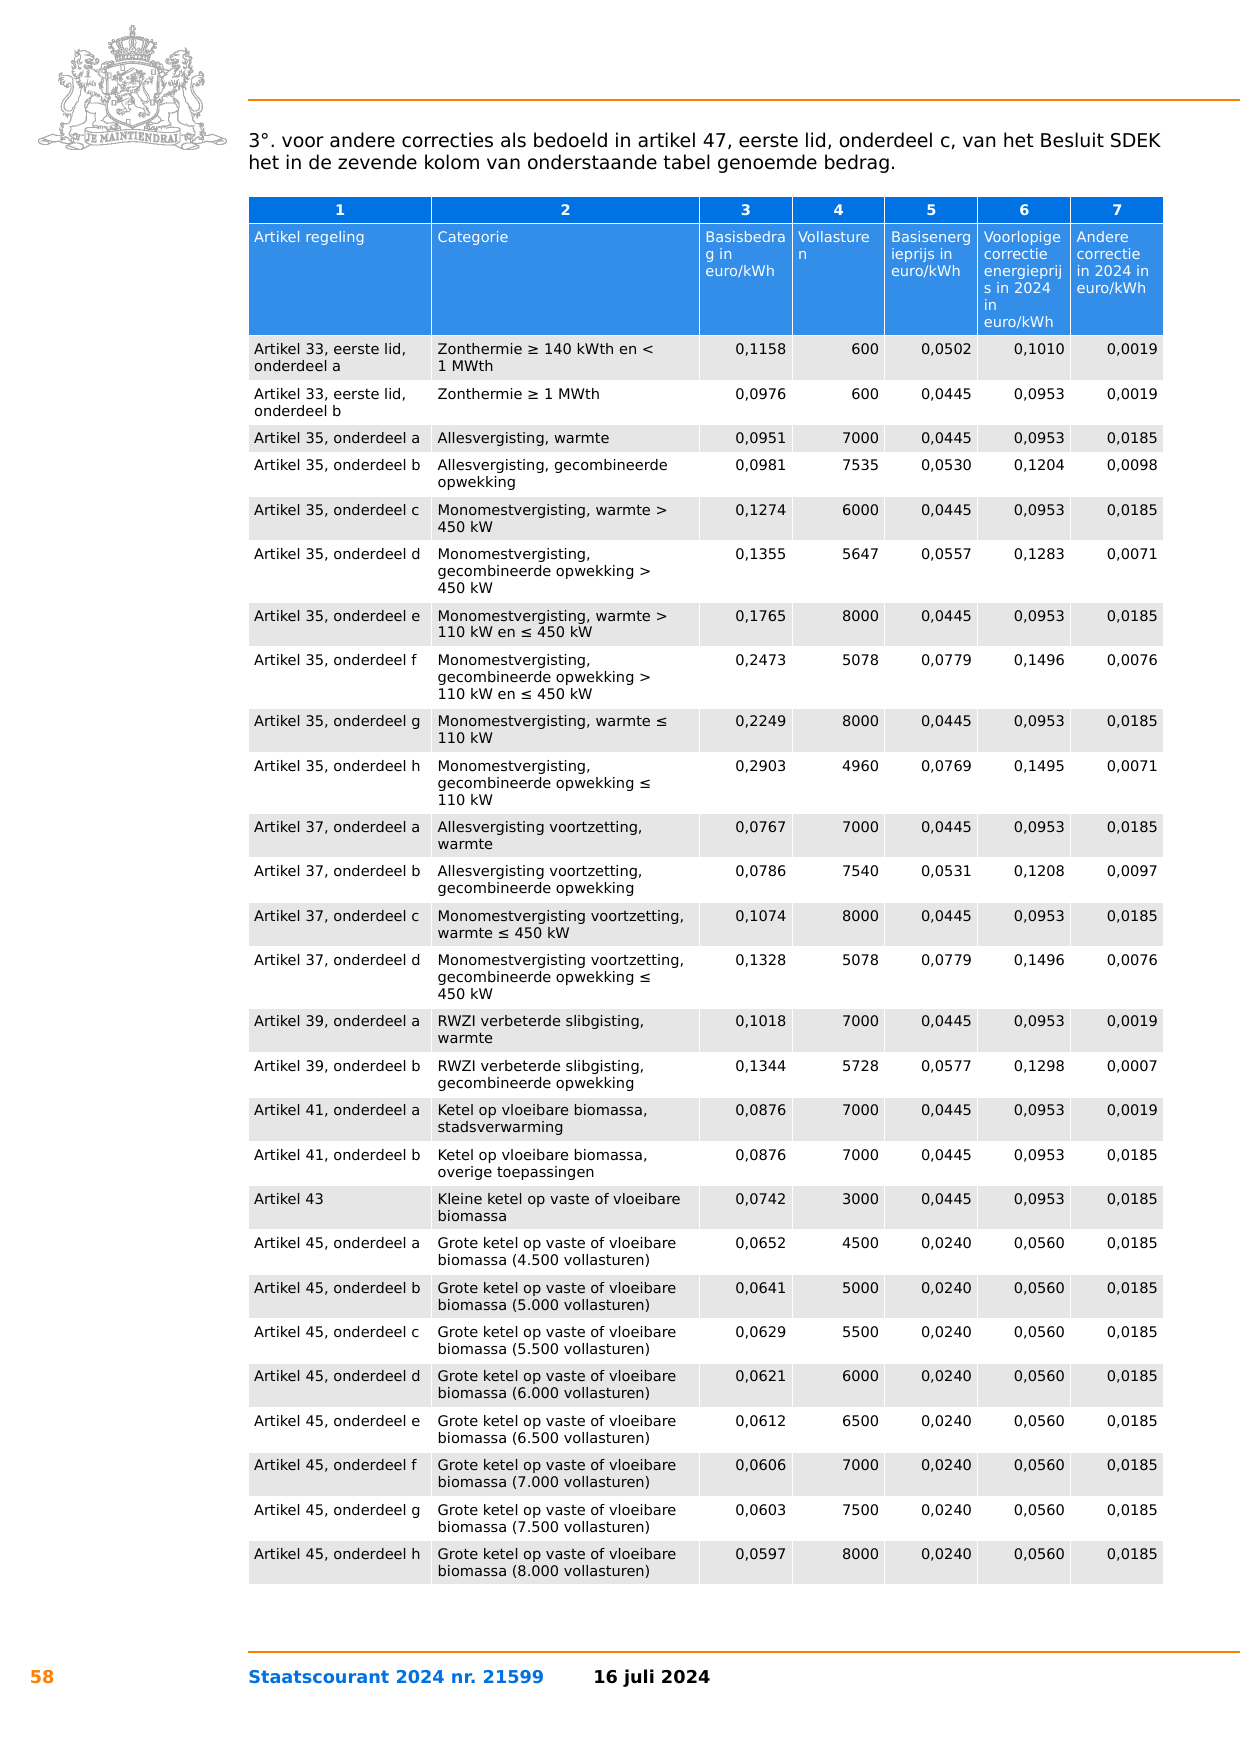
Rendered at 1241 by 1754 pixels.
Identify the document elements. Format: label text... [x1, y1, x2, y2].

table_cell 5078 [793, 947, 884, 1008]
table_cell Artikel 37, onderdeel b [249, 859, 431, 902]
table_cell Artikel 35, onderdeel c [249, 497, 431, 540]
table_cell Artikel 35, onderdeel d [249, 541, 431, 602]
table_cell 0,0560 [978, 1408, 1070, 1451]
table_cell 7000 [793, 1098, 884, 1141]
table_cell 0,1208 [978, 859, 1070, 902]
table_cell 4500 [793, 1231, 884, 1274]
table_cell 0,0953 [978, 381, 1070, 424]
table_cell Artikel 45, onderdeel c [249, 1319, 431, 1363]
table_cell 0,0185 [1071, 1408, 1163, 1451]
table_cell 0,2473 [700, 647, 792, 707]
table_cell 0,0560 [978, 1453, 1070, 1496]
table_cell 0,0502 [885, 336, 977, 380]
table_cell Voorlopige correctie energieprijs in 2024 in euro/kWh [978, 224, 1070, 335]
table_cell 0,0530 [885, 453, 977, 496]
table_cell 0,0098 [1071, 453, 1163, 496]
table_header 3 [700, 197, 792, 223]
table_cell 4960 [793, 753, 884, 813]
table_cell 0,0185 [1071, 814, 1163, 857]
table_cell 0,0185 [1071, 1142, 1163, 1185]
table_cell 0,0531 [885, 859, 977, 902]
table_cell Artikel 37, onderdeel c [249, 903, 431, 946]
table_cell 0,0953 [978, 903, 1070, 946]
table_cell 0,0240 [885, 1275, 977, 1318]
table_cell 8000 [793, 1541, 884, 1584]
table_cell 0,0621 [700, 1364, 792, 1407]
table_cell 0,0445 [885, 814, 977, 857]
table_cell Grote ketel op vaste of vloeibare biomassa (7.500 vollasturen) [432, 1497, 699, 1540]
table_cell Artikel 45, onderdeel f [249, 1453, 431, 1496]
table_cell 0,0953 [978, 425, 1070, 452]
table_cell 0,0953 [978, 1186, 1070, 1229]
table_cell 0,0071 [1071, 541, 1163, 602]
table_cell 0,0445 [885, 709, 977, 752]
table_cell Grote ketel op vaste of vloeibare biomassa (8.000 vollasturen) [432, 1541, 699, 1584]
table_cell 0,0185 [1071, 1275, 1163, 1318]
table_cell 0,0612 [700, 1408, 792, 1451]
table_cell 8000 [793, 603, 884, 646]
table_cell 0,0185 [1071, 425, 1163, 452]
table_cell Grote ketel op vaste of vloeibare biomassa (4.500 vollasturen) [432, 1231, 699, 1274]
table_cell 0,0953 [978, 1098, 1070, 1141]
table_header 5 [885, 197, 977, 223]
table_cell Categorie [432, 224, 699, 335]
table_header 2 [432, 197, 699, 223]
table_cell Artikel 33, eerste lid, onderdeel a [249, 336, 431, 380]
table_cell 0,0445 [885, 1186, 977, 1229]
table_cell 0,0240 [885, 1408, 977, 1451]
table_cell Grote ketel op vaste of vloeibare biomassa (7.000 vollasturen) [432, 1453, 699, 1496]
table_cell 0,1204 [978, 453, 1070, 496]
table_cell Grote ketel op vaste of vloeibare biomassa (5.000 vollasturen) [432, 1275, 699, 1318]
table_cell 7000 [793, 1142, 884, 1185]
table_cell Artikel 39, onderdeel a [249, 1009, 431, 1052]
table_cell Artikel 35, onderdeel h [249, 753, 431, 813]
table_cell Artikel 35, onderdeel b [249, 453, 431, 496]
table_cell 0,0767 [700, 814, 792, 857]
table_cell 7540 [793, 859, 884, 902]
table_cell Artikel 45, onderdeel b [249, 1275, 431, 1318]
table_cell Monomestvergisting voortzetting, gecombineerde opwekking ≤ 450 kW [432, 947, 699, 1008]
table_cell 0,1496 [978, 647, 1070, 707]
table_cell 0,0019 [1071, 1098, 1163, 1141]
table_cell 0,0185 [1071, 497, 1163, 540]
table_cell Grote ketel op vaste of vloeibare biomassa (6.000 vollasturen) [432, 1364, 699, 1407]
table_cell Monomestvergisting voortzetting, warmte ≤ 450 kW [432, 903, 699, 946]
table_cell Artikel 43 [249, 1186, 431, 1229]
table_cell 0,0560 [978, 1497, 1070, 1540]
table_cell 7500 [793, 1497, 884, 1540]
table_cell 0,0185 [1071, 1319, 1163, 1363]
table_cell 0,0185 [1071, 1186, 1163, 1229]
table_cell 3000 [793, 1186, 884, 1229]
table_cell 0,0742 [700, 1186, 792, 1229]
table_cell 0,0185 [1071, 1231, 1163, 1274]
table_cell 8000 [793, 709, 884, 752]
table_cell Monomestvergisting, warmte > 450 kW [432, 497, 699, 540]
table_cell 0,0603 [700, 1497, 792, 1540]
table_cell Ketel op vloeibare biomassa, overige toepassingen [432, 1142, 699, 1185]
table_cell Andere correctie in 2024 in euro/kWh [1071, 224, 1163, 335]
table_cell 0,0240 [885, 1319, 977, 1363]
table_cell RWZI verbeterde slibgisting, warmte [432, 1009, 699, 1052]
table_header 1 [249, 197, 431, 223]
table_cell 0,0445 [885, 381, 977, 424]
table_cell 0,0953 [978, 1142, 1070, 1185]
table_cell 0,0019 [1071, 1009, 1163, 1052]
table_cell Artikel 45, onderdeel g [249, 1497, 431, 1540]
table_cell 0,1274 [700, 497, 792, 540]
table_cell 0,0876 [700, 1098, 792, 1141]
table_cell 0,0779 [885, 947, 977, 1008]
table_cell Basisenergieprijs in euro/kWh [885, 224, 977, 335]
table_cell Artikel 35, onderdeel a [249, 425, 431, 452]
table_cell 6500 [793, 1408, 884, 1451]
table_cell 5000 [793, 1275, 884, 1318]
table_header 7 [1071, 197, 1163, 223]
table_cell 0,0076 [1071, 647, 1163, 707]
table_cell 0,0240 [885, 1497, 977, 1540]
table_cell Artikel 37, onderdeel d [249, 947, 431, 1008]
table_cell Artikel 39, onderdeel b [249, 1053, 431, 1096]
table_cell 0,1344 [700, 1053, 792, 1096]
table_cell RWZI verbeterde slibgisting, gecombineerde opwekking [432, 1053, 699, 1096]
table_cell 0,0185 [1071, 903, 1163, 946]
table_cell 0,0876 [700, 1142, 792, 1185]
picture [38, 25, 227, 150]
table_cell 0,0445 [885, 425, 977, 452]
table_cell 0,0953 [978, 1009, 1070, 1052]
table_cell Allesvergisting voortzetting, gecombineerde opwekking [432, 859, 699, 902]
table_cell Monomestvergisting, gecombineerde opwekking > 110 kW en ≤ 450 kW [432, 647, 699, 707]
table_cell 0,0019 [1071, 336, 1163, 380]
table_cell 8000 [793, 903, 884, 946]
table_cell Ketel op vloeibare biomassa, stadsverwarming [432, 1098, 699, 1141]
table_cell 5500 [793, 1319, 884, 1363]
table_cell 0,0076 [1071, 947, 1163, 1008]
table_cell 0,0951 [700, 425, 792, 452]
table_cell 0,2903 [700, 753, 792, 813]
table_cell 0,1010 [978, 336, 1070, 380]
table_cell Artikel regeling [249, 224, 431, 335]
table_cell 0,0445 [885, 1009, 977, 1052]
table_cell 0,1298 [978, 1053, 1070, 1096]
table_cell 7535 [793, 453, 884, 496]
table_cell 0,0629 [700, 1319, 792, 1363]
table_cell Zonthermie ≥ 1 MWth [432, 381, 699, 424]
table_cell 0,0185 [1071, 603, 1163, 646]
table_cell Grote ketel op vaste of vloeibare biomassa (5.500 vollasturen) [432, 1319, 699, 1363]
table_cell 0,1328 [700, 947, 792, 1008]
table_cell Artikel 35, onderdeel f [249, 647, 431, 707]
table_cell 0,0577 [885, 1053, 977, 1096]
table_cell Monomestvergisting, warmte ≤ 110 kW [432, 709, 699, 752]
table_cell 0,0779 [885, 647, 977, 707]
table_cell Allesvergisting voortzetting, warmte [432, 814, 699, 857]
table_cell 0,0786 [700, 859, 792, 902]
table_cell 0,0185 [1071, 1364, 1163, 1407]
table_cell 0,0981 [700, 453, 792, 496]
table_cell 0,0445 [885, 1142, 977, 1185]
table_cell 0,1018 [700, 1009, 792, 1052]
text 3°. voor andere correcties als bedoeld in artikel 47, eerste lid, onderdeel c, van het Besluit SDEK het in de zevende kolom van onderstaande tabel genoemde bedrag. [248, 130, 1163, 174]
table_cell Artikel 33, eerste lid, onderdeel b [249, 381, 431, 424]
table_cell Allesvergisting, gecombineerde opwekking [432, 453, 699, 496]
table_cell 0,1765 [700, 603, 792, 646]
table_cell 0,0606 [700, 1453, 792, 1496]
table_cell 0,0019 [1071, 381, 1163, 424]
table_cell Monomestvergisting, gecombineerde opwekking > 450 kW [432, 541, 699, 602]
table_cell 0,1283 [978, 541, 1070, 602]
table_cell 0,0240 [885, 1453, 977, 1496]
table_cell Artikel 41, onderdeel a [249, 1098, 431, 1141]
table_cell 0,0641 [700, 1275, 792, 1318]
table_cell 6000 [793, 1364, 884, 1407]
table_cell 5078 [793, 647, 884, 707]
table_cell Vollasturen [793, 224, 884, 335]
table_cell Grote ketel op vaste of vloeibare biomassa (6.500 vollasturen) [432, 1408, 699, 1451]
table_cell 0,0560 [978, 1275, 1070, 1318]
table_cell 0,0953 [978, 814, 1070, 857]
table_cell 0,0240 [885, 1541, 977, 1584]
table_cell Monomestvergisting, warmte > 110 kW en ≤ 450 kW [432, 603, 699, 646]
table_cell 0,0445 [885, 497, 977, 540]
table_cell Artikel 45, onderdeel a [249, 1231, 431, 1274]
table_cell 0,0560 [978, 1231, 1070, 1274]
table_cell 0,0240 [885, 1231, 977, 1274]
table_cell 0,0185 [1071, 1541, 1163, 1584]
table_cell Artikel 35, onderdeel e [249, 603, 431, 646]
table_cell 0,0976 [700, 381, 792, 424]
table_cell 0,0560 [978, 1364, 1070, 1407]
table_cell 0,1158 [700, 336, 792, 380]
table_cell 600 [793, 381, 884, 424]
table_cell 5647 [793, 541, 884, 602]
table_cell 7000 [793, 814, 884, 857]
table_cell Artikel 35, onderdeel g [249, 709, 431, 752]
table_cell 0,0097 [1071, 859, 1163, 902]
table_cell Monomestvergisting, gecombineerde opwekking ≤ 110 kW [432, 753, 699, 813]
table_cell 0,0557 [885, 541, 977, 602]
table_cell 0,1074 [700, 903, 792, 946]
table_cell 0,0769 [885, 753, 977, 813]
table_cell 0,0652 [700, 1231, 792, 1274]
table_cell 7000 [793, 1453, 884, 1496]
table_cell 7000 [793, 1009, 884, 1052]
table_cell 0,0953 [978, 603, 1070, 646]
table_header 6 [978, 197, 1070, 223]
table_cell Artikel 45, onderdeel e [249, 1408, 431, 1451]
table_cell 0,1496 [978, 947, 1070, 1008]
table_cell 0,1355 [700, 541, 792, 602]
table_cell 0,0007 [1071, 1053, 1163, 1096]
table_cell 0,0597 [700, 1541, 792, 1584]
table_cell 0,0953 [978, 497, 1070, 540]
table_cell 6000 [793, 497, 884, 540]
table_cell 0,0560 [978, 1541, 1070, 1584]
table_cell 0,0185 [1071, 1453, 1163, 1496]
table_cell 0,0071 [1071, 753, 1163, 813]
table_cell 0,0445 [885, 1098, 977, 1141]
table_cell Artikel 45, onderdeel d [249, 1364, 431, 1407]
table_cell 0,0445 [885, 903, 977, 946]
table_cell 0,0560 [978, 1319, 1070, 1363]
table_cell Kleine ketel op vaste of vloeibare biomassa [432, 1186, 699, 1229]
table_header 4 [793, 197, 884, 223]
table_cell 0,0240 [885, 1364, 977, 1407]
table_cell 0,2249 [700, 709, 792, 752]
table_cell Artikel 37, onderdeel a [249, 814, 431, 857]
table_cell Basisbedrag in euro/kWh [700, 224, 792, 335]
table_cell 0,0185 [1071, 709, 1163, 752]
table_cell 0,0445 [885, 603, 977, 646]
table_cell Zonthermie ≥ 140 kWth en < 1 MWth [432, 336, 699, 380]
table_cell 7000 [793, 425, 884, 452]
table_cell 5728 [793, 1053, 884, 1096]
table_cell 0,0185 [1071, 1497, 1163, 1540]
table_cell Allesvergisting, warmte [432, 425, 699, 452]
table_cell Artikel 45, onderdeel h [249, 1541, 431, 1584]
table_cell Artikel 41, onderdeel b [249, 1142, 431, 1185]
table_cell 0,0953 [978, 709, 1070, 752]
table_cell 0,1495 [978, 753, 1070, 813]
table_cell 600 [793, 336, 884, 380]
